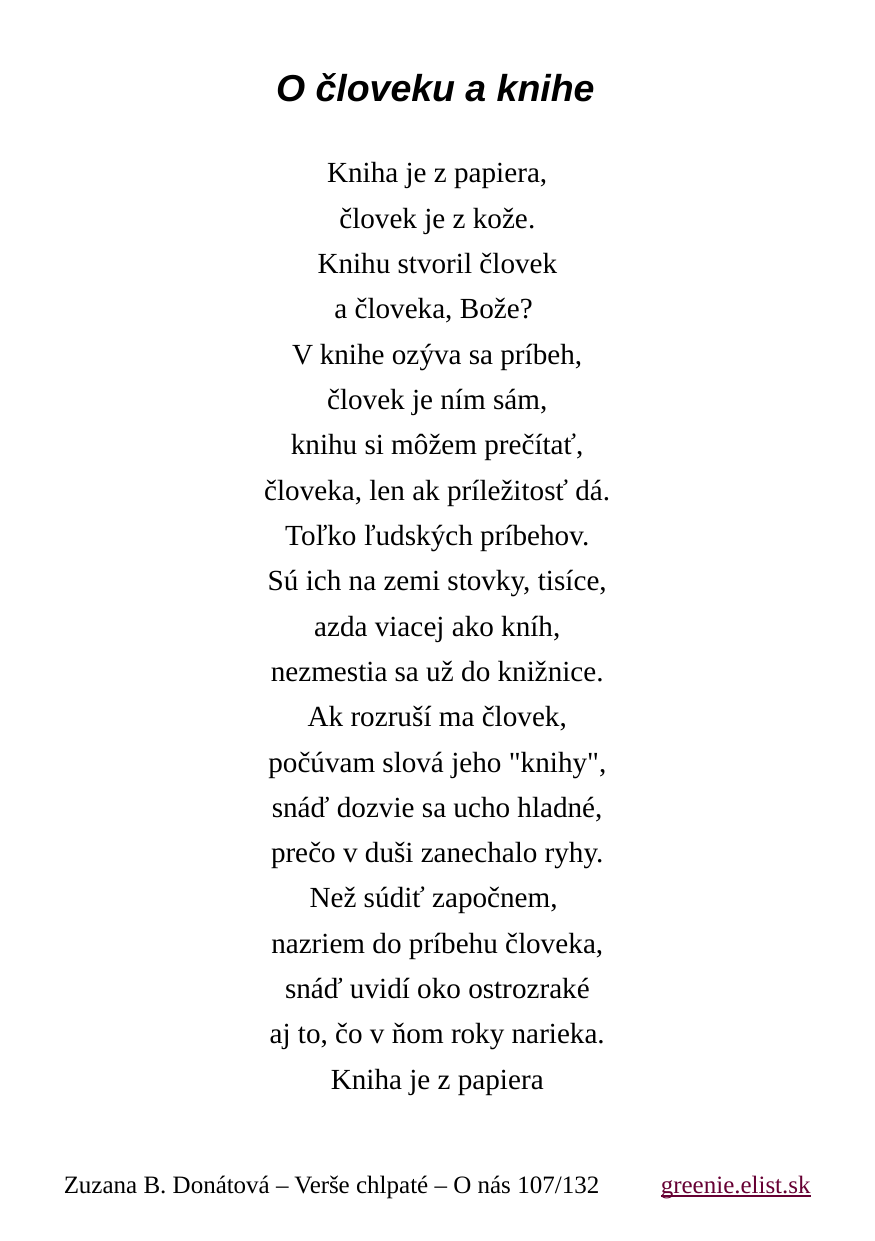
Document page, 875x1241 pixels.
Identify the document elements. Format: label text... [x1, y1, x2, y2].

text aj to, čo v ňom roky narieka. [41, 1017, 833, 1050]
text snáď uvidí oko ostrozraké [41, 971, 833, 1005]
text Kniha je z papiera [41, 1062, 833, 1095]
text knihu si môžem prečítať, [41, 427, 833, 461]
text V knihe ozýva sa príbeh, [41, 337, 833, 370]
text Ak rozruší ma človek, [41, 699, 833, 733]
text azda viacej ako kníh, [41, 609, 833, 642]
text Kniha je z papiera, [41, 156, 833, 189]
text počúvam slová jeho "knihy", [41, 745, 833, 778]
subtitle O človeku a knihe [41, 66, 833, 109]
text snáď dozvie sa ucho hladné, [41, 790, 833, 823]
text Sú ich na zemi stovky, tisíce, [41, 563, 833, 597]
text a človeka, Bože? [41, 292, 833, 325]
text Toľko ľudských príbehov. [41, 518, 833, 552]
text prečo v duši zanechalo ryhy. [41, 835, 833, 869]
text človek je ním sám, [41, 382, 833, 416]
text Knihu stvoril človek [41, 246, 833, 280]
text človek je z kože. [41, 201, 833, 234]
text človeka, len ak príležitosť dá. [41, 473, 833, 506]
text nezmestia sa už do knižnice. [41, 654, 833, 688]
text nazriem do príbehu človeka, [41, 926, 833, 959]
text Než súdiť započnem, [41, 881, 833, 914]
